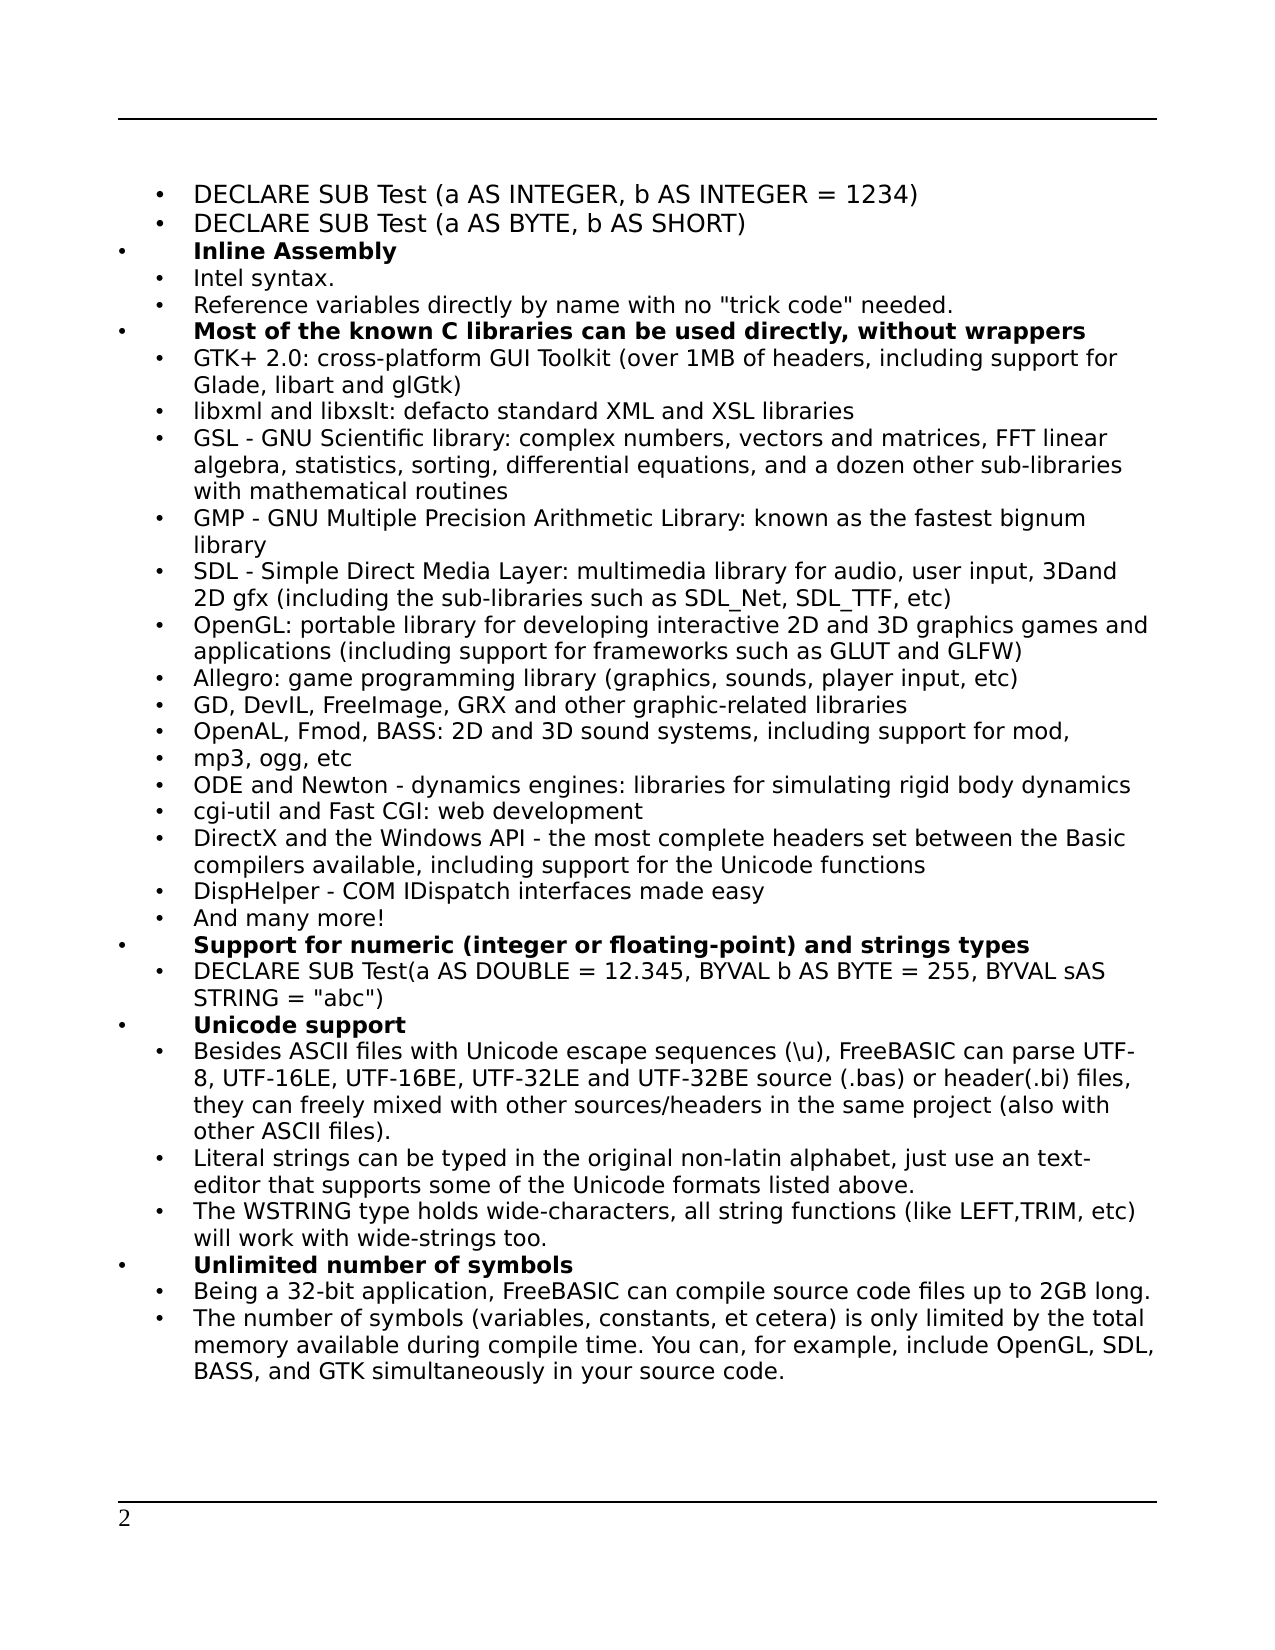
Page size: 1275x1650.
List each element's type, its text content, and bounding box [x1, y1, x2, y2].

list Most of the known C libraries can be used directly, without wrappers [118, 318, 1157, 345]
list ODE and Newton - dynamics engines: libraries for simulating rigid body dynamics [156, 772, 1157, 798]
list Intel syntax. [156, 265, 1157, 292]
list GD, DevIL, FreeImage, GRX and other graphic-related libraries [156, 692, 1157, 718]
list cgi-util and Fast CGI: web development [156, 798, 1157, 825]
list Literal strings can be typed in the original non-latin alphabet, just use an text-editor that supports some of the Unicode formats listed above. [156, 1145, 1157, 1198]
list SDL - Simple Direct Media Layer: multimedia library for audio, user input, 3Dand 2D gfx (including the sub-libraries such as SDL_Net, SDL_TTF, etc) [156, 558, 1157, 612]
list The number of symbols (variables, constants, et cetera) is only limited by the total memory available during compile time. You can, for example, include OpenGL, SDL, BASS, and GTK simultaneously in your source code. [156, 1305, 1157, 1385]
list GMP - GNU Multiple Precision Arithmetic Library: known as the fastest bignum library [156, 505, 1157, 558]
list Reference variables directly by name with no "trick code" needed. [156, 292, 1157, 318]
list The WSTRING type holds wide-characters, all string functions (like LEFT,TRIM, etc) will work with wide-strings too. [156, 1198, 1157, 1252]
list Support for numeric (integer or floating-point) and strings types [118, 932, 1157, 958]
list GTK+ 2.0: cross-platform GUI Toolkit (over 1MB of headers, including support for Glade, libart and glGtk) [156, 345, 1157, 398]
list OpenGL: portable library for developing interactive 2D and 3D graphics games and applications (including support for frameworks such as GLUT and GLFW) [156, 612, 1157, 665]
list Inline Assembly [118, 238, 1157, 265]
list Being a 32-bit application, FreeBASIC can compile source code files up to 2GB long. [156, 1278, 1157, 1305]
list And many more! [156, 905, 1157, 932]
list DispHelper - COM IDispatch interfaces made easy [156, 878, 1157, 905]
list DECLARE SUB Test (a AS BYTE, b AS SHORT) [156, 209, 1157, 238]
list mp3, ogg, etc [156, 745, 1157, 772]
list DECLARE SUB Test(a AS DOUBLE = 12.345, BYVAL b AS BYTE = 255, BYVAL sAS STRING = "abc") [156, 958, 1157, 1012]
list Unlimited number of symbols [118, 1252, 1157, 1278]
list Unicode support [118, 1012, 1157, 1038]
list Besides ASCII files with Unicode escape sequences (\u), FreeBASIC can parse UTF-8, UTF-16LE, UTF-16BE, UTF-32LE and UTF-32BE source (.bas) or header(.bi) files, they can freely mixed with other sources/headers in the same project (also with other ASCII files). [156, 1038, 1157, 1145]
list DirectX and the Windows API - the most complete headers set between the Basic compilers available, including support for the Unicode functions [156, 825, 1157, 878]
list Allegro: game programming library (graphics, sounds, player input, etc) [156, 665, 1157, 692]
list libxml and libxslt: defacto standard XML and XSL libraries [156, 398, 1157, 425]
list DECLARE SUB Test (a AS INTEGER, b AS INTEGER = 1234) [156, 180, 1157, 209]
list GSL - GNU Scientific library: complex numbers, vectors and matrices, FFT linear algebra, statistics, sorting, differential equations, and a dozen other sub-libraries with mathematical routines [156, 425, 1157, 505]
list OpenAL, Fmod, BASS: 2D and 3D sound systems, including support for mod, [156, 718, 1157, 745]
